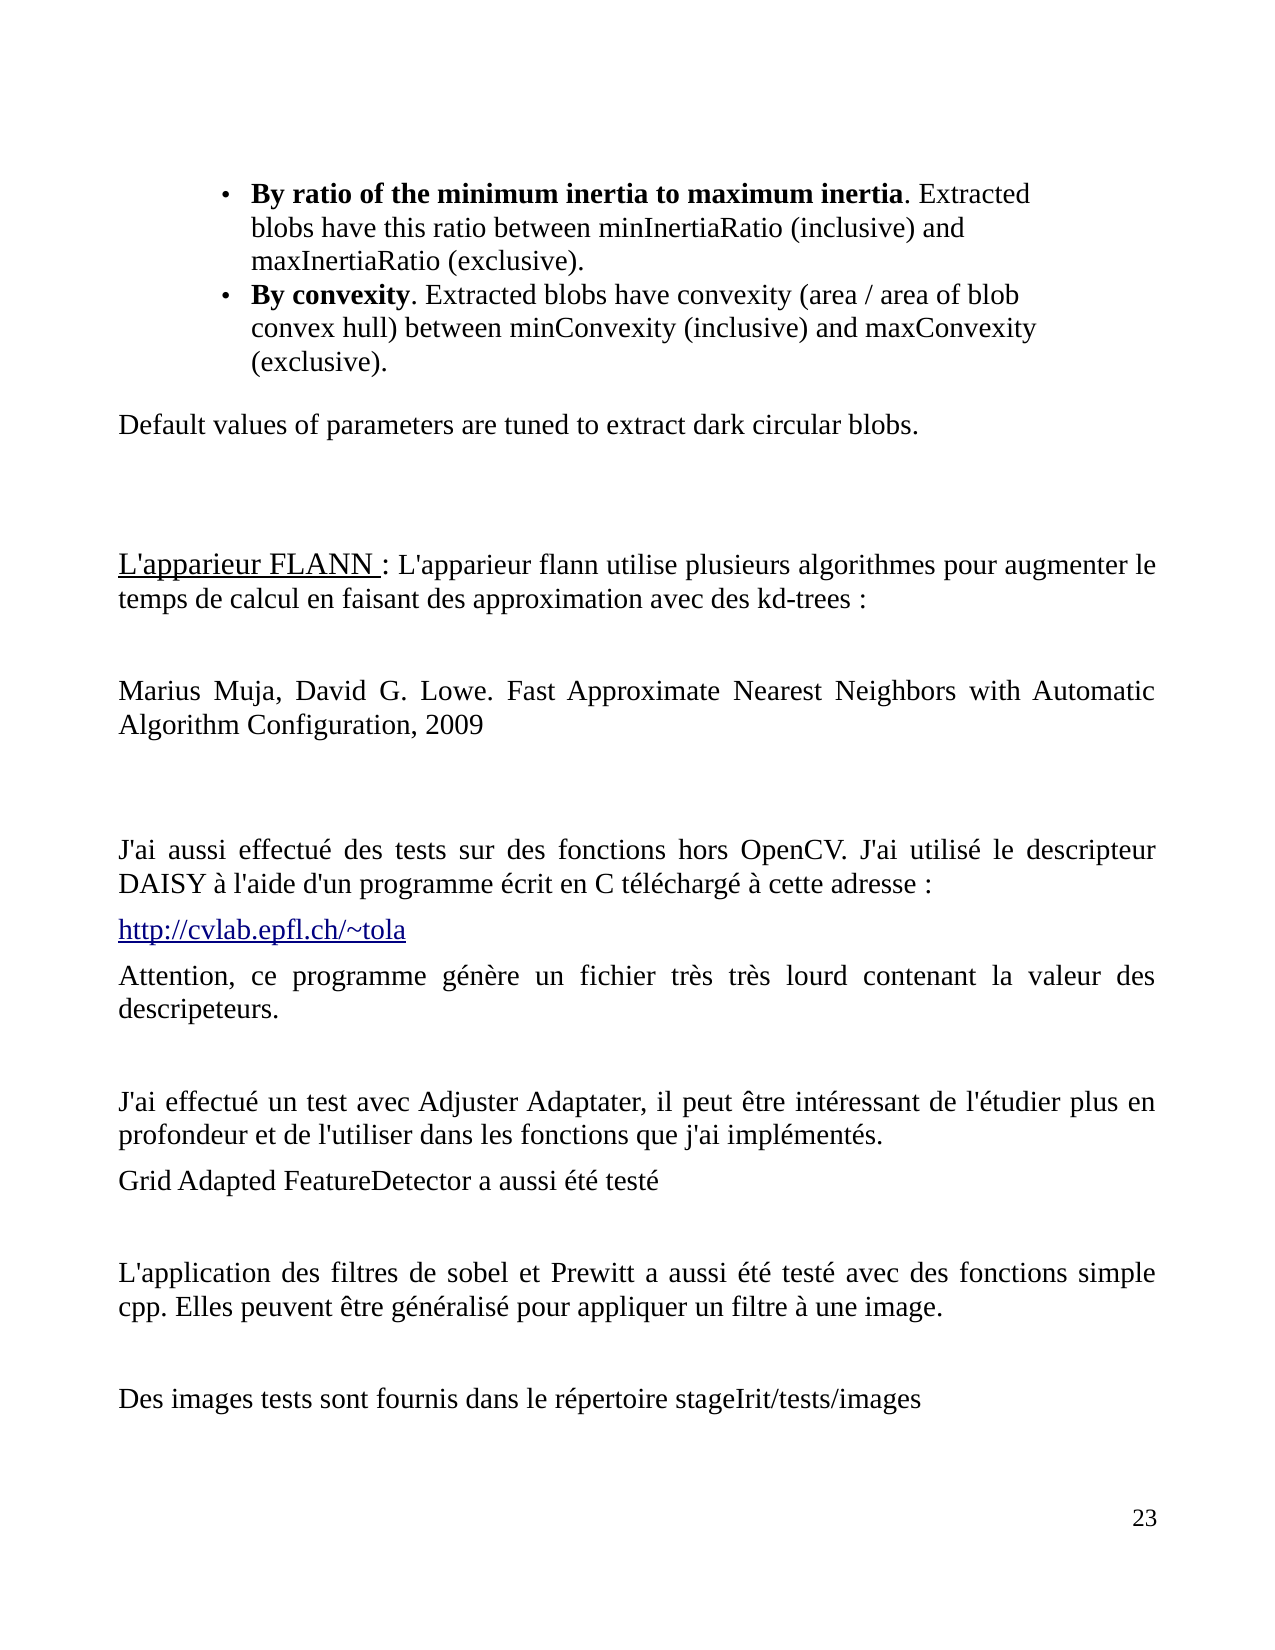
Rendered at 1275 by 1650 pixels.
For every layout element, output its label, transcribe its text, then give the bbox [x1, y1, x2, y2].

text http://cvlab.epfl.ch/~tola [118, 912, 1157, 946]
text L'application des filtres de sobel et Prewitt a aussi été testé avec des fonctions simple cpp. Elles peuvent être généralisé pour appliquer un filtre à une image. [118, 1255, 1157, 1322]
text J'ai effectué un test avec Adjuster Adaptater, il peut être intéressant de l'étudier plus en profondeur et de l'utiliser dans les fonctions que j'ai implémentés. [118, 1084, 1157, 1151]
text L'apparieur FLANN : L'apparieur flann utilise plusieurs algorithmes pour augmenter le temps de calcul en faisant des approximation avec des kd-trees : [118, 545, 1157, 615]
list By ratio of the minimum inertia to maximum inertia. Extracted blobs have this ratio between minInertiaRatio (inclusive) and maxInertiaRatio (exclusive). [221, 176, 1098, 277]
text Attention, ce programme génère un fichier très très lourd contenant la valeur des descripeteurs. [118, 958, 1157, 1025]
text Des images tests sont fournis dans le répertoire stageIrit/tests/images [118, 1381, 1157, 1414]
text J'ai aussi effectué des tests sur des fonctions hors OpenCV. J'ai utilisé le descripteur DAISY à l'aide d'un programme écrit en C téléchargé à cette adresse : [118, 832, 1157, 899]
text Default values of parameters are tuned to extract dark circular blobs. [118, 407, 1157, 441]
text Grid Adapted FeatureDetector a aussi été testé [118, 1163, 1157, 1197]
text Marius Muja, David G. Lowe. Fast Approximate Nearest Neighbors with Automatic Algorithm Configuration, 2009 [118, 673, 1157, 774]
list By convexity. Extracted blobs have convexity (area / area of blob convex hull) between minConvexity (inclusive) and maxConvexity (exclusive). [221, 277, 1098, 378]
